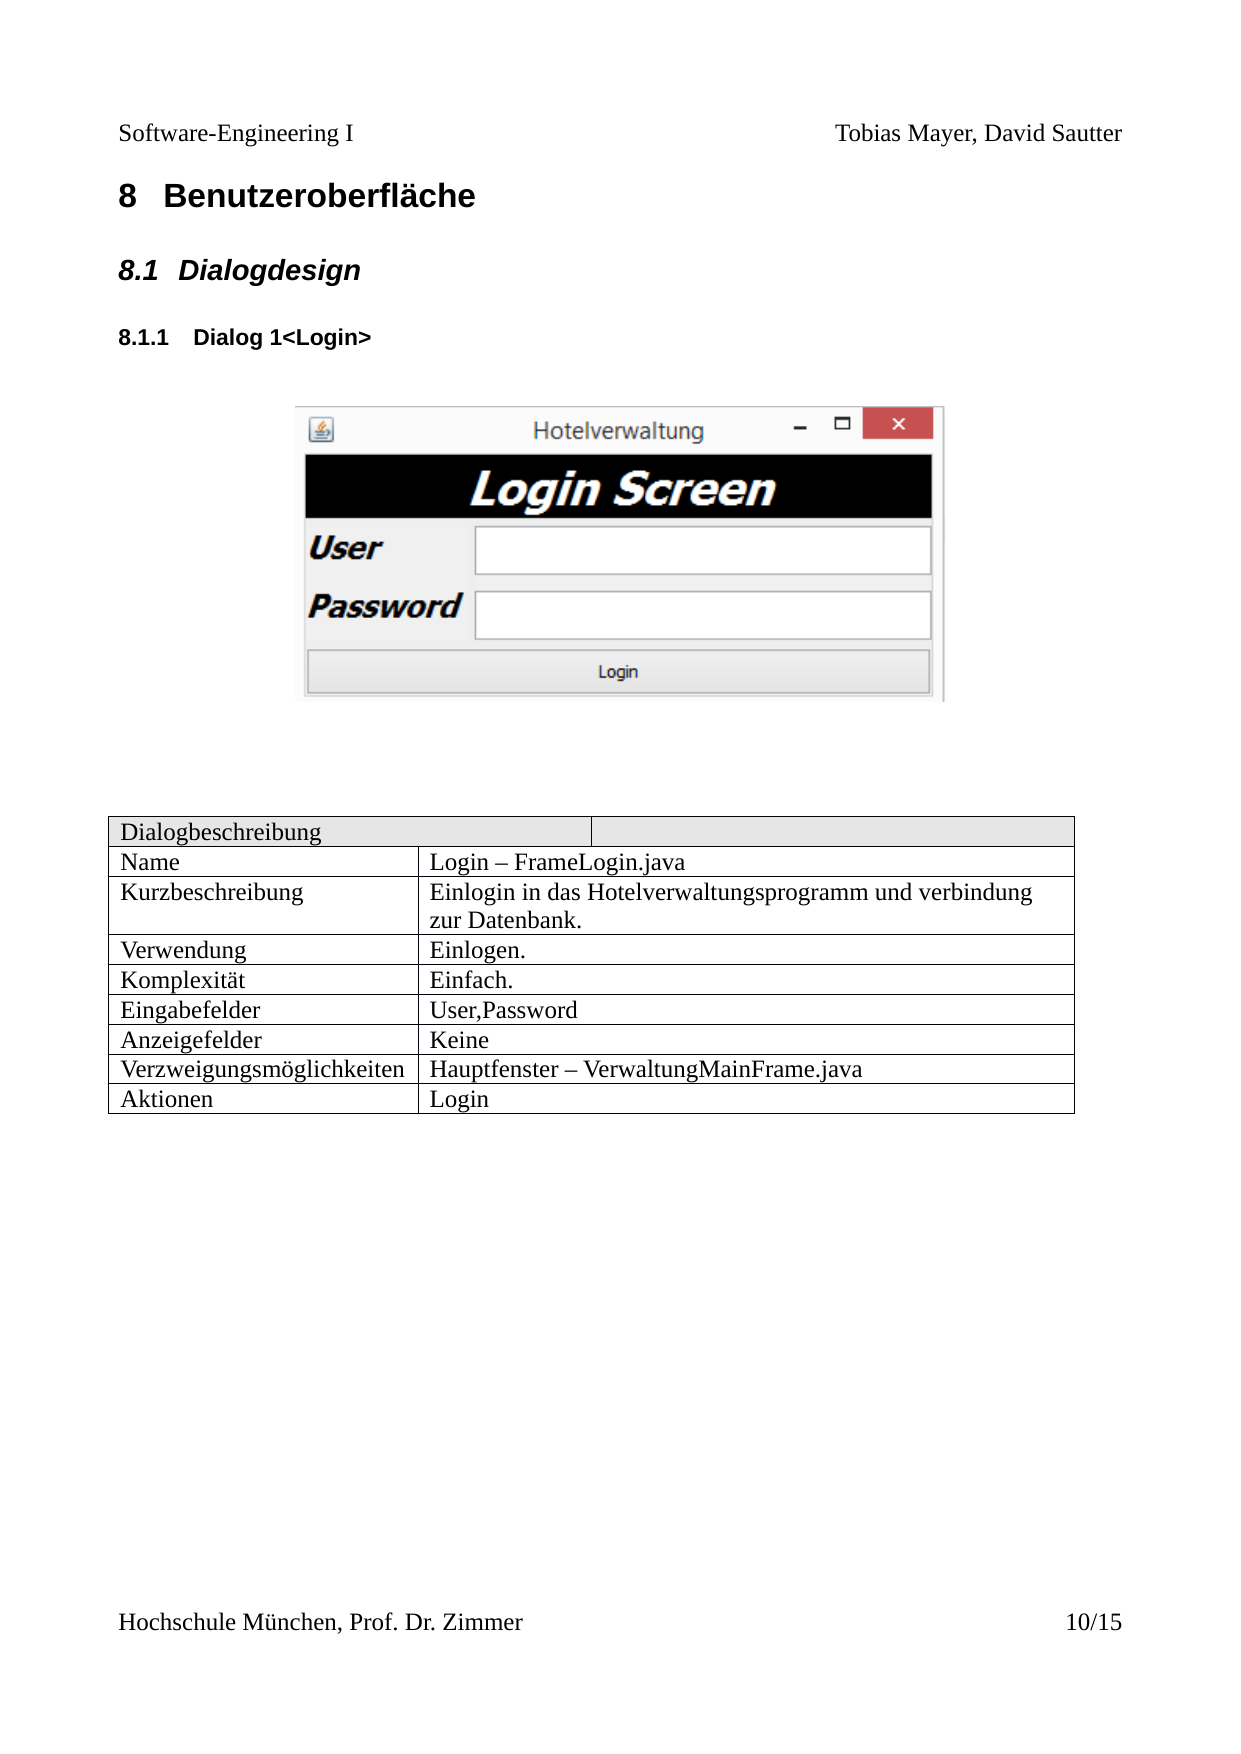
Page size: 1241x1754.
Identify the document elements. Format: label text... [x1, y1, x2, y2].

table_cell Login – FrameLogin.java [419, 847, 1074, 876]
table_cell Einfach. [419, 965, 1074, 994]
table_cell Keine [419, 1025, 1074, 1053]
table_cell Anzeigefelder [109, 1025, 418, 1053]
table_header [592, 817, 1074, 846]
table_cell Verzweigungsmöglichkeiten [109, 1055, 418, 1083]
table_cell Hauptfenster – VerwaltungMainFrame.java [419, 1055, 1074, 1083]
table_cell User,Password [419, 995, 1074, 1024]
subtitle Dialog 1<Login> [118, 323, 1122, 350]
table_cell Einlogin in das Hotelverwaltungsprogramm und verbindung zur Datenbank. [419, 877, 1074, 934]
table_cell Komplexität [109, 965, 418, 994]
subtitle Benutzeroberfläche [118, 176, 1122, 215]
table_cell Kurzbeschreibung [109, 877, 418, 934]
table_cell Eingabefelder [109, 995, 418, 1024]
table_cell Login [419, 1084, 1074, 1113]
table_cell Einlogen. [419, 935, 1074, 964]
table_cell Name [109, 847, 418, 876]
table_cell Verwendung [109, 935, 418, 964]
subtitle Dialogdesign [118, 252, 1122, 286]
table_header Dialogbeschreibung [109, 817, 591, 846]
table_cell Aktionen [109, 1084, 418, 1113]
